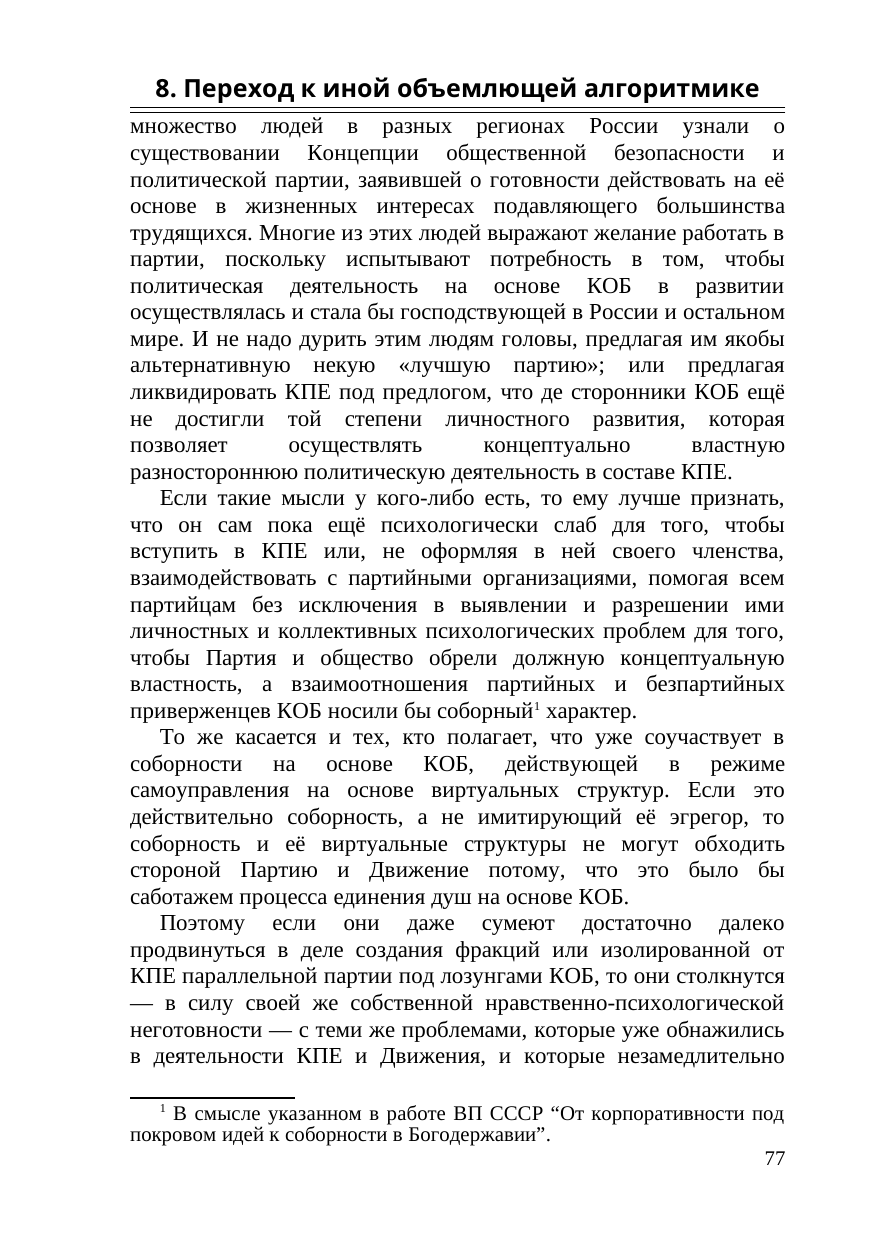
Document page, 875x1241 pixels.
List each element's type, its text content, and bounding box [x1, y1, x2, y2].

text множество людей в разных регионах России узнали о существовании Концепции общественной безопасности и политической партии, заявившей о готовности действовать на её основе в жизненных интересах подавляющего большинства трудящихся. Многие из этих людей выражают желание работать в партии, поскольку испытывают потребность в том, чтобы политическая деятельность на основе КОБ в развитии осуществлялась и стала бы господствующей в России и остальном мире. И не надо дурить этим людям головы, предлагая им якобы альтернативную некую «лучшую партию»; или предлагая ликвидировать КПЕ под предлогом, что де сторонники КОБ ещё не достигли той степени личностного развития, которая позволяет осуществлять концептуально властную разностороннюю политическую деятельность в составе КПЕ. [130, 113, 785, 484]
text Если такие мысли у кого-либо есть, то ему лучше признать, что он сам пока ещё психологически слаб для того, чтобы вступить в КПЕ или, не оформляя в ней своего членства, взаимодействовать с партийными организациями, помогая всем партийцам без исключения в выявлении и разрешении ими личностных и коллективных психологических проблем для того, чтобы Партия и общество обрели должную концептуальную властность, а взаимоотношения партийных и безпартийных приверженцев КОБ носили бы соборный характер. [130, 484, 785, 723]
text Поэтому если они даже сумеют достаточно далеко продвинуться в деле создания фракций или изолированной от КПЕ параллельной партии под лозунгами КОБ, то они столкнутся — в силу своей же собственной нравственно-психологической неготовности — с теми же проблемами, которые уже обнажились в деятельности КПЕ и Движения, и которые незамедлительно [130, 909, 785, 1068]
text То же касается и тех, кто полагает, что уже соучаствует в соборности на основе КОБ, действующей в режиме самоуправления на основе виртуальных структур. Если это действительно соборность, а не имитирующий её эгрегор, то соборность и её виртуальные структуры не могут обходить стороной Партию и Движение потому, что это было бы саботажем процесса единения душ на основе КОБ. [130, 723, 785, 909]
text В смысле указанном в работе ВП СССР “От корпоративности под покровом идей к соборности в Богодержавии”. [130, 1104, 785, 1145]
